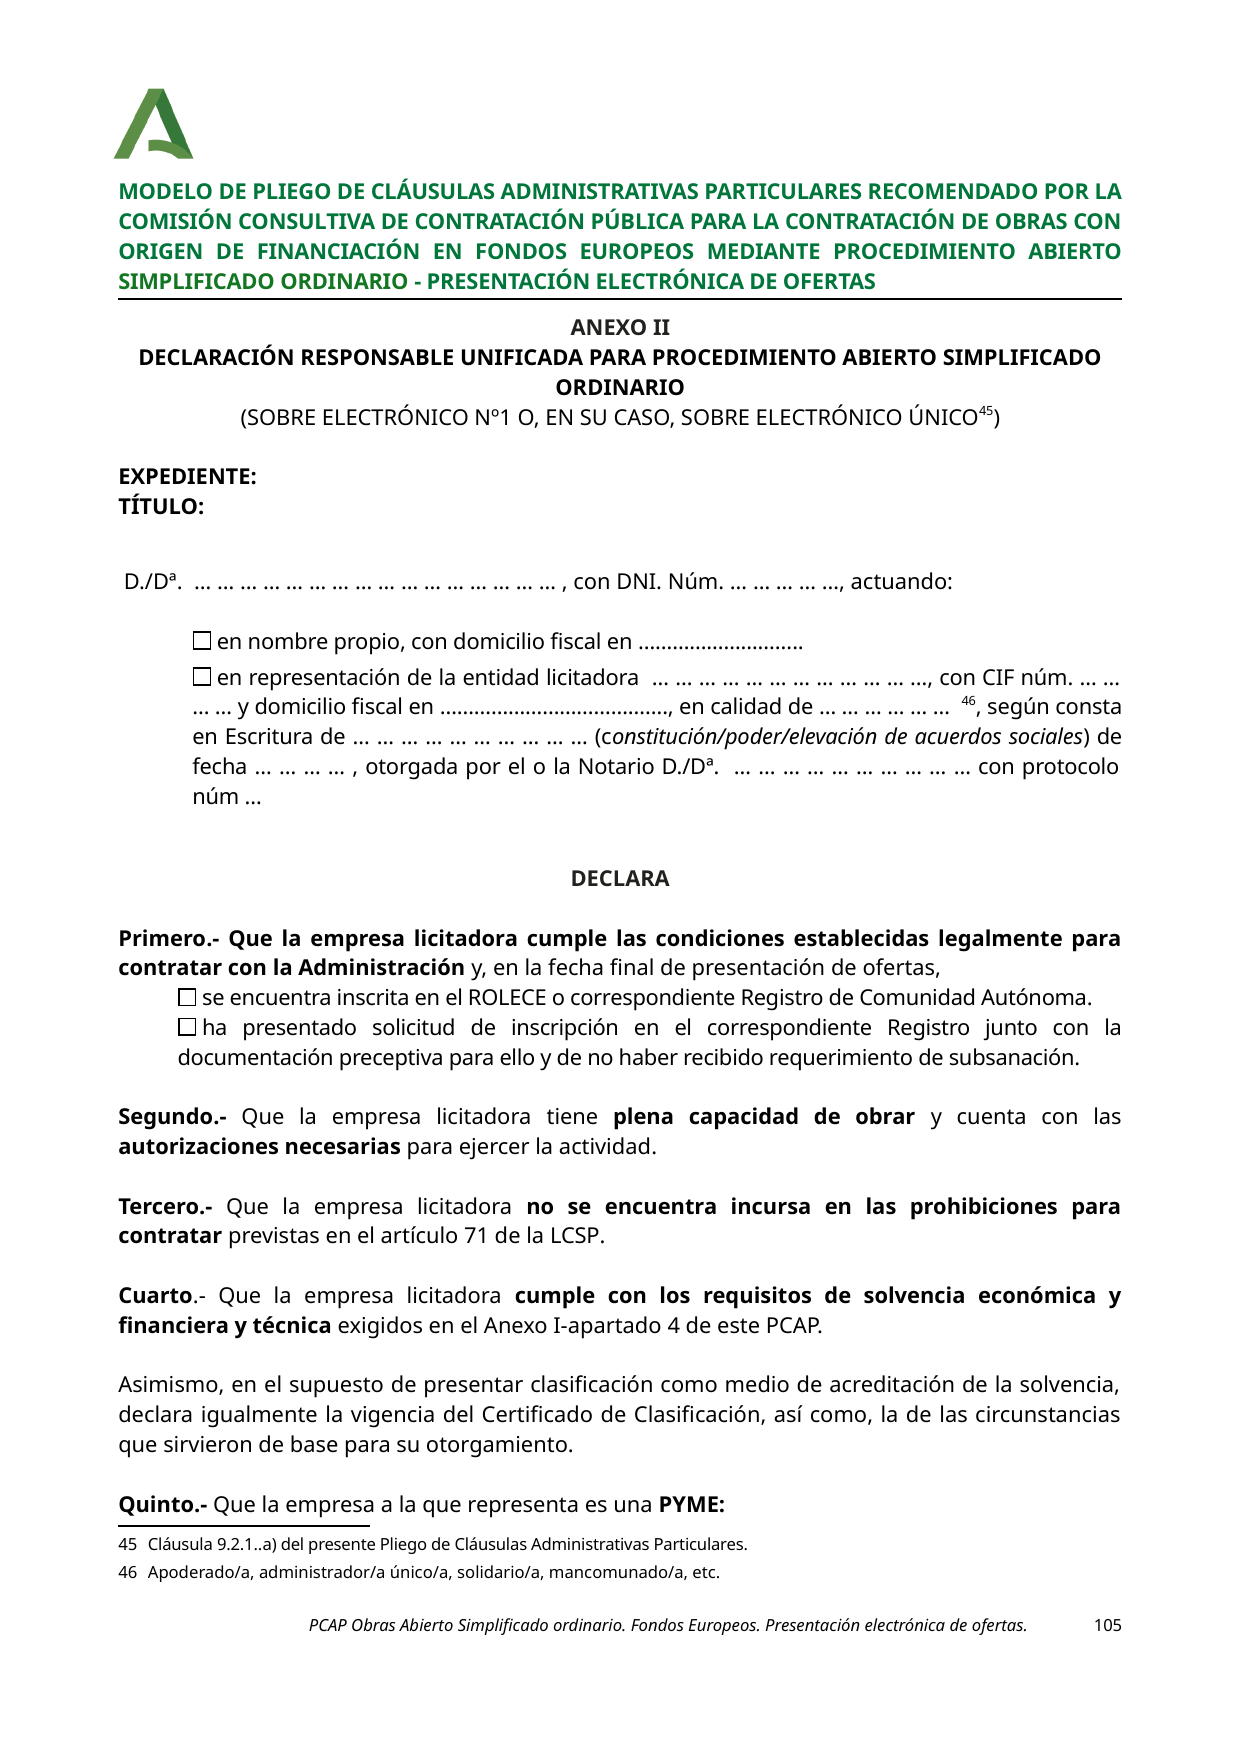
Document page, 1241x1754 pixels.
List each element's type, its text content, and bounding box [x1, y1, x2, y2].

text ANEXO II [118, 312, 1122, 342]
text Apoderado/a, administrador/a único/a, solidario/a, mancomunado/a, etc. [118, 1561, 1122, 1584]
text Tercero.- Que la empresa licitadora no se encuentra incursa en las prohibiciones para contratar previstas en el artículo 71 de la LCSP. [118, 1191, 1122, 1250]
text Asimismo, en el supuesto de presentar clasificación como medio de acreditación de la solvencia, declara igualmente la vigencia del Certificado de Clasificación, así como, la de las circunstancias que sirvieron de base para su otorgamiento. [118, 1369, 1122, 1459]
text en representación de la entidad licitadora … … … … … … … … … … … …, con CIF núm. … … … … y domicilio fiscal en …………………………………., en calidad de … … … … … … , según consta en Escritura de … … … … … … … … … … (constitución/poder/elevación de acuerdos sociales) de fecha … … … … , otorgada por el o la Notario D./Dª. … … … … … … … … … … con protocolo núm … [192, 662, 1122, 811]
list ha presentado solicitud de inscripción en el correspondiente Registro junto con la documentación preceptiva para ello y de no haber recibido requerimiento de subsanación. [177, 1012, 1122, 1072]
list se encuentra inscrita en el ROLECE o correspondiente Registro de Comunidad Autónoma. [177, 982, 1122, 1012]
picture [109, 84, 198, 163]
text Segundo.- Que la empresa licitadora tiene plena capacidad de obrar y cuenta con las autorizaciones necesarias para ejercer la actividad. [118, 1101, 1122, 1161]
text TÍTULO: [118, 491, 1122, 521]
list Primero.- Que la empresa licitadora cumple las condiciones establecidas legalmente para contratar con la Administración y, en la fecha final de presentación de ofertas, [118, 923, 1122, 982]
text Cuarto.- Que la empresa licitadora cumple con los requisitos de solvencia económica y financiera y técnica exigidos en el Anexo I-apartado 4 de este PCAP. [118, 1280, 1122, 1340]
text en nombre propio, con domicilio fiscal en ……………………….. [192, 626, 1122, 656]
text DECLARACIÓN RESPONSABLE UNIFICADA PARA PROCEDIMIENTO ABIERTO SIMPLIFICADO ORDINARIO [118, 342, 1122, 402]
text (SOBRE ELECTRÓNICO Nº1 O, EN SU CASO, SOBRE ELECTRÓNICO ÚNICO) [118, 402, 1122, 431]
text D./Dª. … … … … … … … … … … … … … … … … , con DNI. Núm. … … … … …, actuando: [118, 566, 1122, 596]
text Cláusula 9.2.1..a) del presente Pliego de Cláusulas Administrativas Particulares. [118, 1532, 1122, 1555]
text Quinto.- Que la empresa a la que representa es una PYME: [118, 1489, 1122, 1518]
text EXPEDIENTE: [118, 461, 1122, 491]
text MODELO DE PLIEGO DE CLÁUSULAS ADMINISTRATIVAS PARTICULARES RECOMENDADO POR LA COMISIÓN CONSULTIVA DE CONTRATACIÓN PÚBLICA PARA LA CONTRATACIÓN DE OBRAS CON ORIGEN DE FINANCIACIÓN EN FONDOS EUROPEOS MEDIANTE PROCEDIMIENTO ABIERTO SIMPLIFICADO ORDINARIO - PRESENTACIÓN ELECTRÓNICA DE OFERTAS [118, 176, 1122, 298]
text DECLARA [118, 863, 1122, 893]
